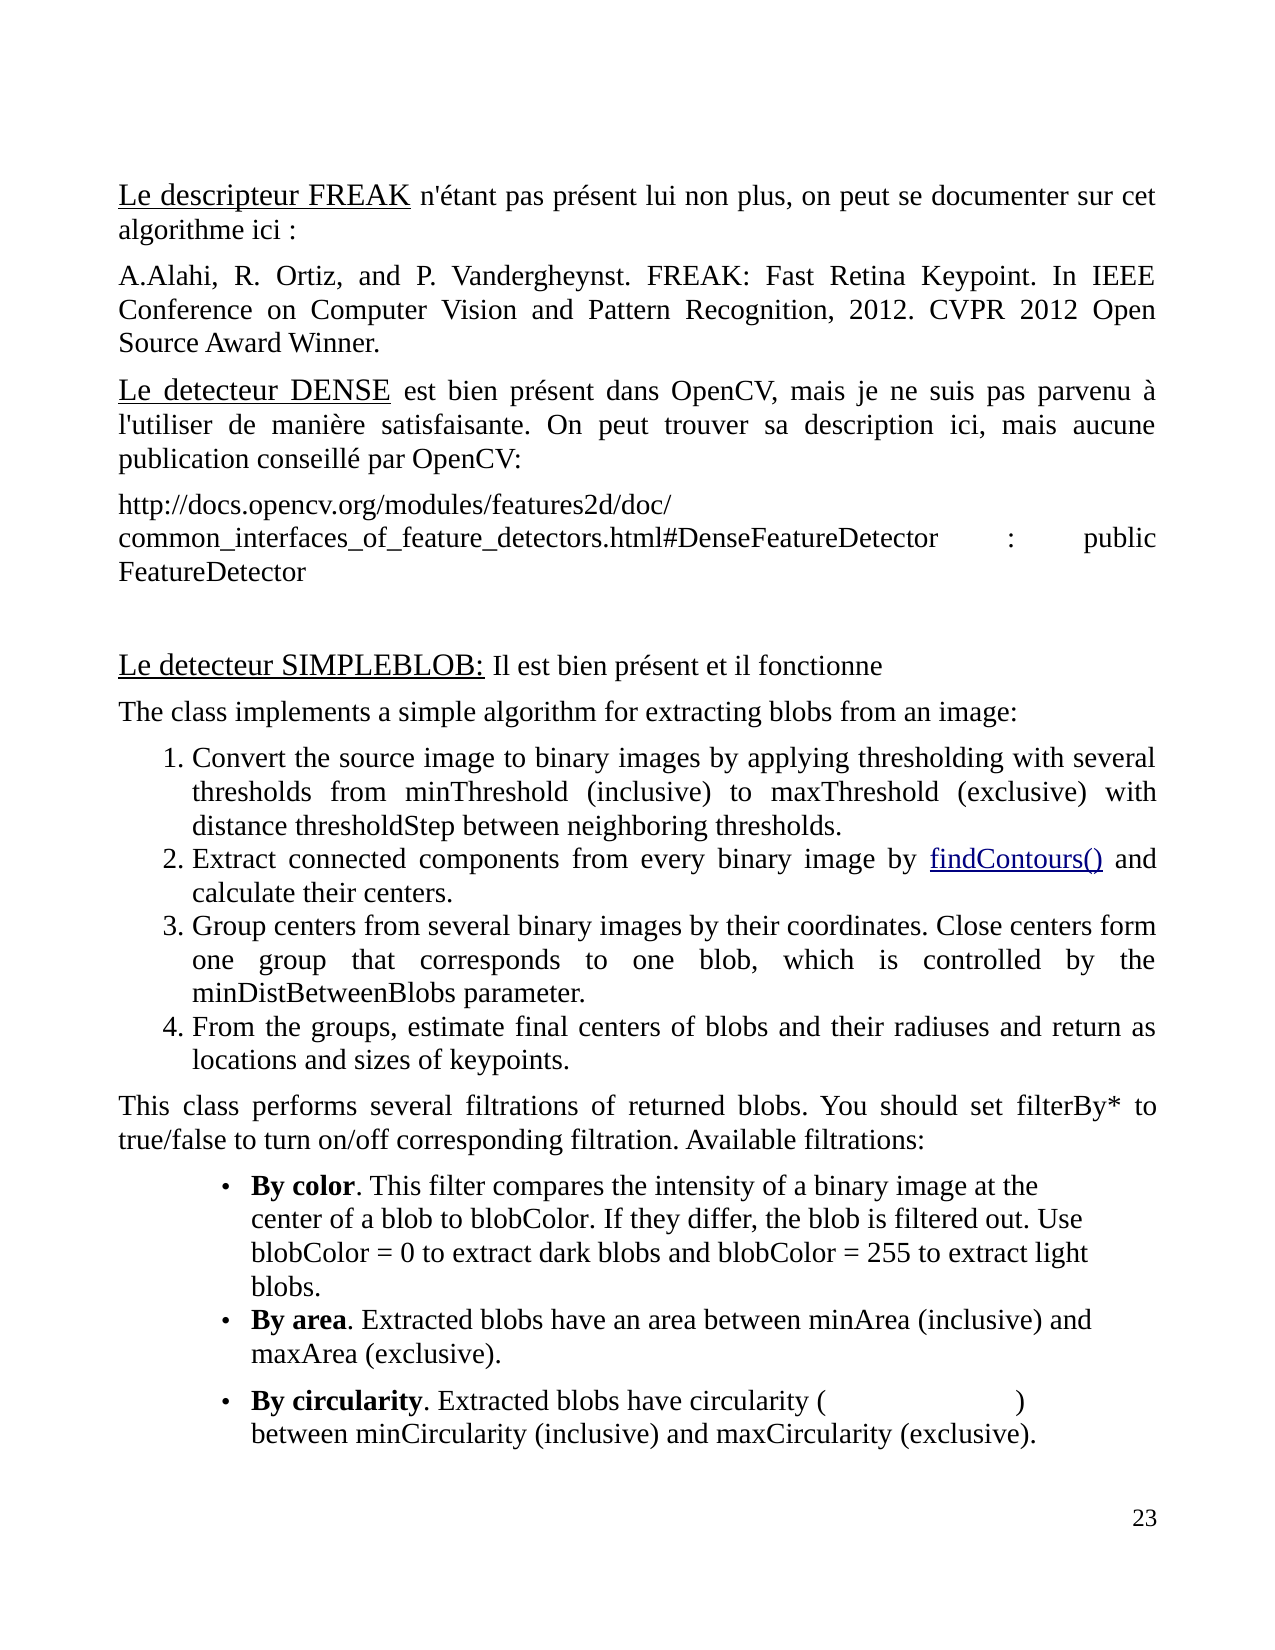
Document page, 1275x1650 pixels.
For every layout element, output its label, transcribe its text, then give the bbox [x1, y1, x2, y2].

text Le detecteur SIMPLEBLOB: Il est bien présent et il fonctionne [118, 646, 1157, 682]
list By circularity. Extracted blobs have circularity () between minCircularity (inclusive) and maxCircularity (exclusive). [221, 1369, 1098, 1450]
list From the groups, estimate final centers of blobs and their radiuses and return as locations and sizes of keypoints. [162, 1009, 1157, 1076]
list Group centers from several binary images by their coordinates. Close centers form one group that corresponds to one blob, which is controlled by the minDistBetweenBlobs parameter. [162, 908, 1157, 1009]
text The class implements a simple algorithm for extracting blobs from an image: [118, 694, 1157, 728]
text Le detecteur DENSE est bien présent dans OpenCV, mais je ne suis pas parvenu à l'utiliser de manière satisfaisante. On peut trouver sa description ici, mais aucune publication conseillé par OpenCV: [118, 371, 1157, 474]
text This class performs several filtrations of returned blobs. You should set filterBy* to true/false to turn on/off corresponding filtration. Available filtrations: [118, 1088, 1157, 1156]
text A.Alahi, R. Ortiz, and P. Vandergheynst. FREAK: Fast Retina Keypoint. In IEEE Conference on Computer Vision and Pattern Recognition, 2012. CVPR 2012 Open Source Award Winner. [118, 258, 1157, 359]
list Convert the source image to binary images by applying thresholding with several thresholds from minThreshold (inclusive) to maxThreshold (exclusive) with distance thresholdStep between neighboring thresholds. [162, 741, 1157, 841]
text http://docs.opencv.org/modules/features2d/doc/common_interfaces_of_feature_detectors.html#DenseFeatureDetector : public FeatureDetector [118, 487, 1157, 588]
list By area. Extracted blobs have an area between minArea (inclusive) and maxArea (exclusive). [221, 1302, 1098, 1369]
text Le descripteur FREAK n'étant pas présent lui non plus, on peut se documenter sur cet algorithme ici : [118, 176, 1157, 246]
list Extract connected components from every binary image by findContours() and calculate their centers. [162, 841, 1157, 908]
list By color. This filter compares the intensity of a binary image at the center of a blob to blobColor. If they differ, the blob is filtered out. Use blobColor = 0 to extract dark blobs and blobColor = 255 to extract light blobs. [221, 1168, 1098, 1302]
